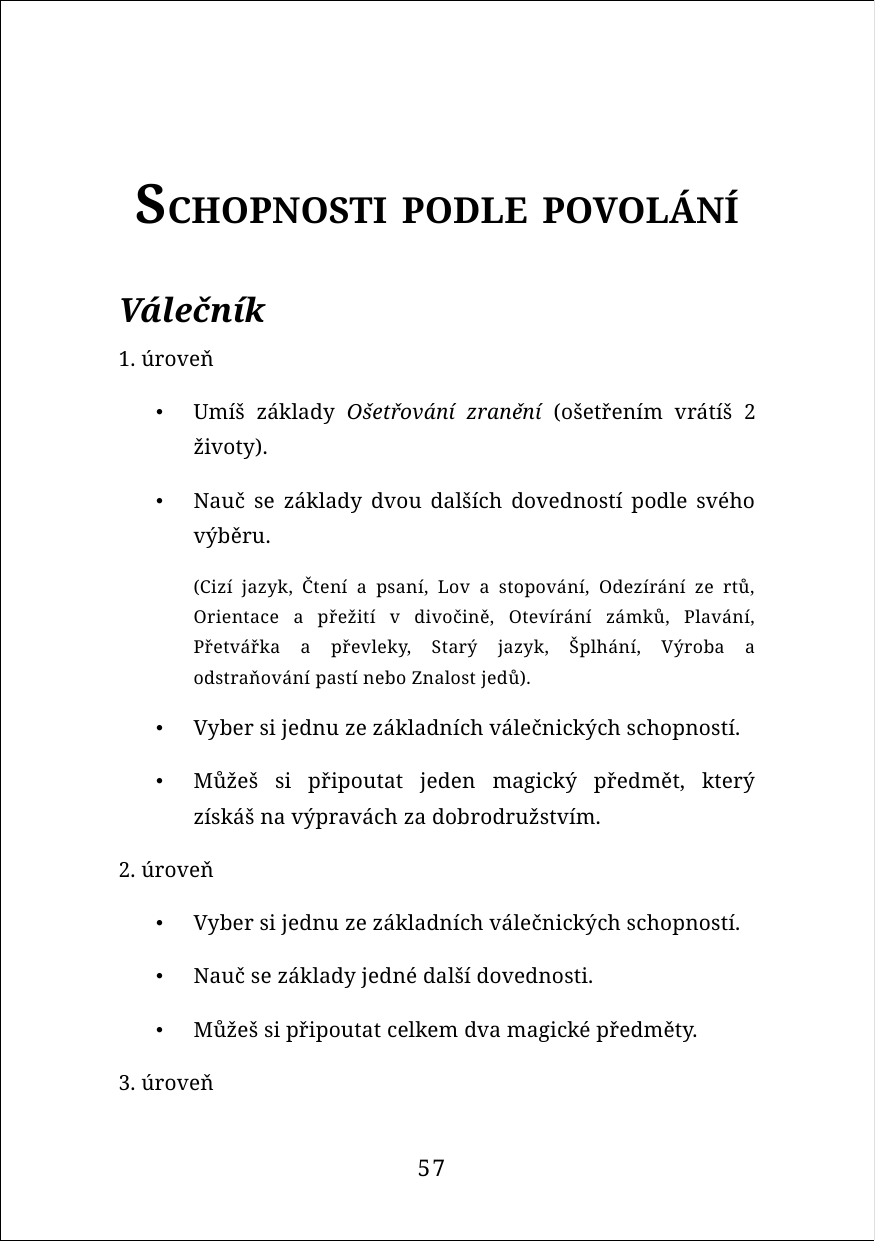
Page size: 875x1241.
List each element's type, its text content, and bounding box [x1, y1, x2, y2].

subtitle Válečník [118, 287, 756, 332]
text 1. úroveň [118, 344, 756, 372]
list Nauč se základy dvou dalších dovedností podle svého výběru. [156, 486, 756, 550]
list Nauč se základy jedné další dovednosti. [156, 961, 756, 990]
list Můžeš si připoutat celkem dva magické předměty. [156, 1015, 756, 1043]
text 3. úroveň [118, 1068, 756, 1096]
list Umíš základy Ošetřování zranění (ošetřením vrátíš 2 životy). [156, 397, 756, 461]
list Vyber si jednu ze základních válečnických schopností. [156, 713, 756, 741]
list Vyber si jednu ze základních válečnických schopností. [156, 908, 756, 937]
subtitle Schopnosti podle povolání [118, 166, 756, 239]
list (Cizí jazyk, Čtení a psaní, Lov a stopování, Odezírání ze rtů, Orientace a přežití v divočině, Otevírání zámků, Plavání, Přetvářka a převleky, Starý jazyk, Šplhání, Výroba a odstraňování pastí nebo Znalost jedů). [156, 574, 756, 689]
text 2. úroveň [118, 855, 756, 883]
list Můžeš si připoutat jeden magický předmět, který získáš na výpravách za dobrodružstvím. [156, 766, 756, 830]
